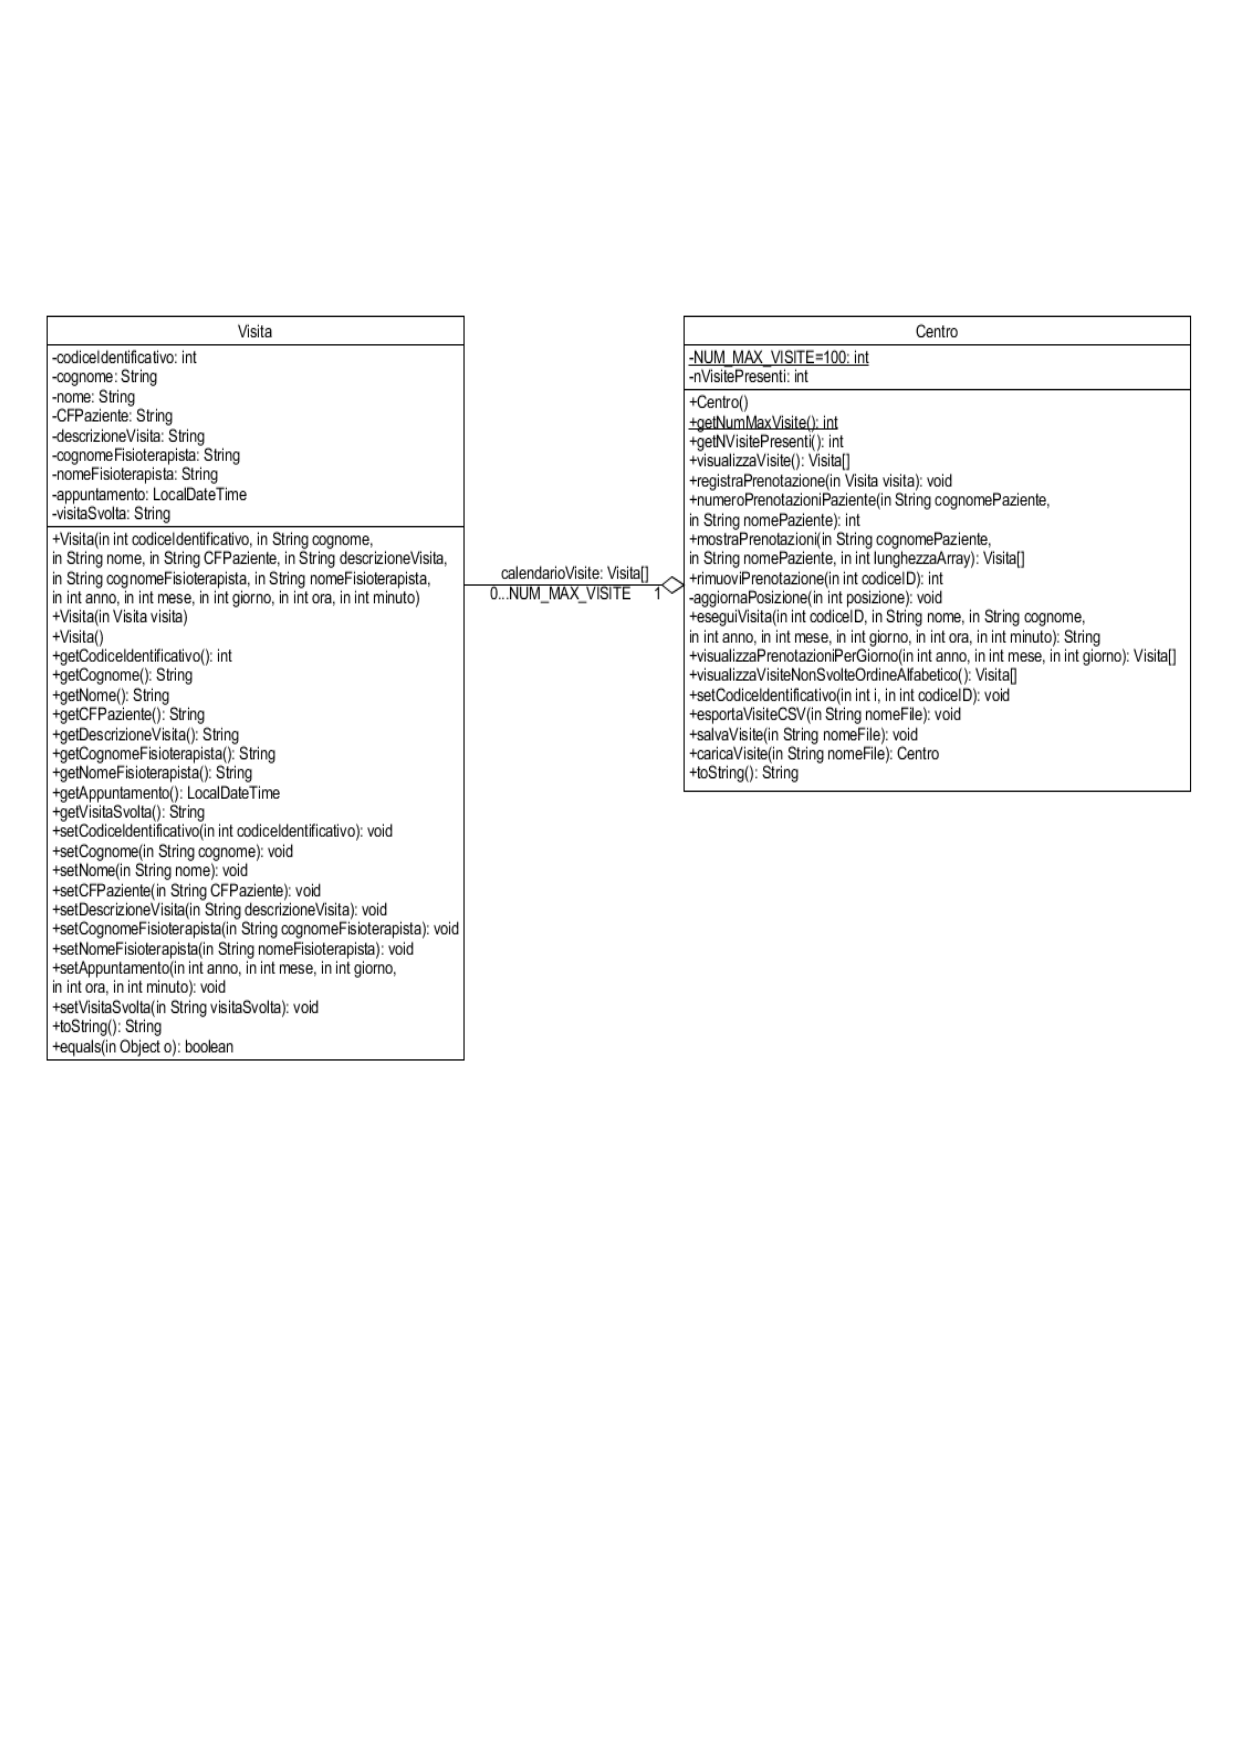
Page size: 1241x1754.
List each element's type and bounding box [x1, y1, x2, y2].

picture [40, 306, 1200, 1073]
